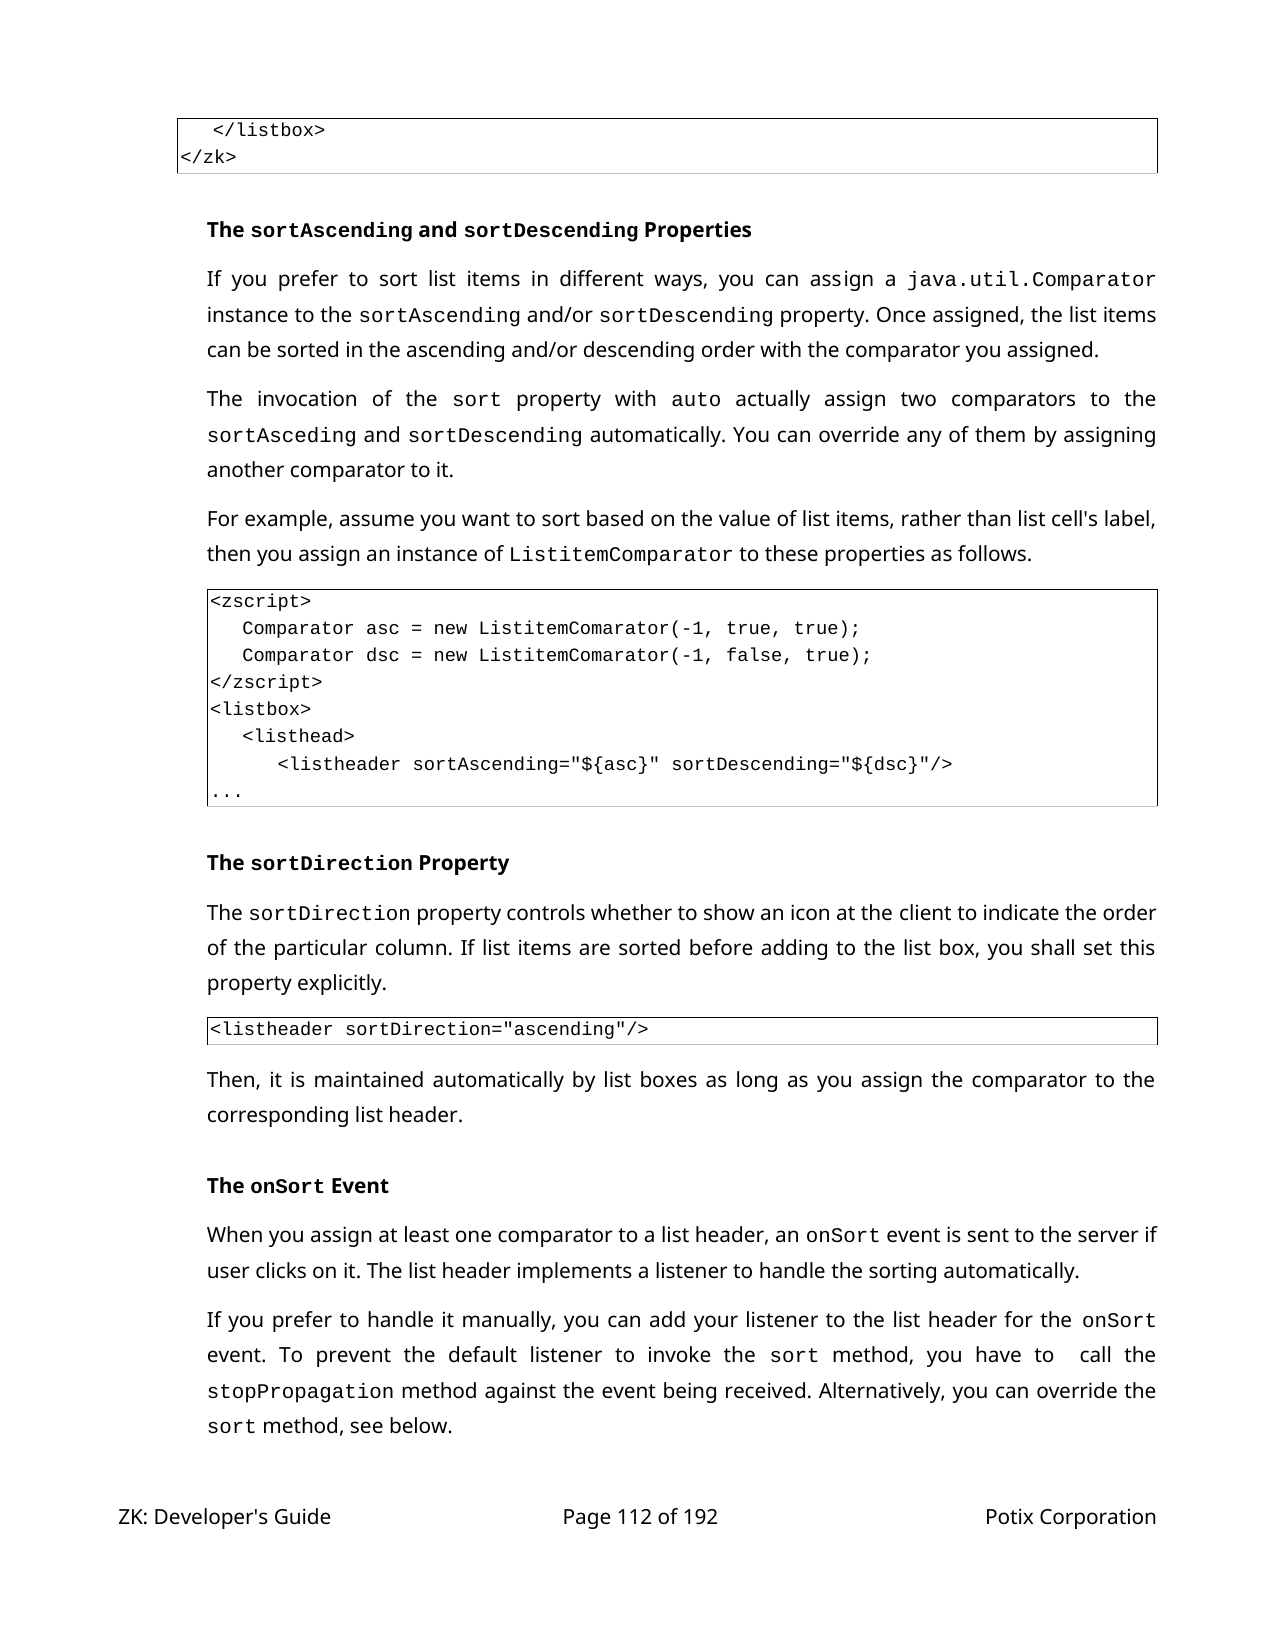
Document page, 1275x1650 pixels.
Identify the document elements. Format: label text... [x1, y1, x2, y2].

text <listhead> [208, 724, 1157, 749]
text <listheader sortDirection="ascending"/> [208, 1018, 1157, 1044]
text <listbox> [208, 697, 1157, 721]
text </zk> [178, 145, 1157, 173]
subtitle The sortAscending and sortDescending Properties [207, 215, 1157, 244]
subtitle The onSort Event [207, 1171, 1157, 1200]
text <listheader sortAscending="${asc}" sortDescending="${dsc}"/> [208, 752, 1157, 776]
text Comparator dsc = new ListitemComarator(-1, false, true); [208, 643, 1157, 667]
text For example, assume you want to sort based on the value of list items, rather than list cell's label, then you assign an instance of ListitemComparator to these properties as follows. [207, 504, 1157, 568]
text <zscript> [208, 590, 1157, 613]
text </zscript> [208, 670, 1157, 694]
text Then, it is maintained automatically by list boxes as long as you assign the comparator to the corresponding list header. [207, 1065, 1157, 1129]
text The sortDirection property controls whether to show an icon at the client to indicate the order of the particular column. If list items are sorted before adding to the list box, you shall set this property explicitly. [207, 898, 1157, 997]
text If you prefer to sort list items in different ways, you can assign a java.util.Comparator instance to the sortAscending and/or sortDescending property. Once assigned, the list items can be sorted in the ascending and/or descending order with the comparator you assigned. [207, 264, 1157, 363]
text The invocation of the sort property with auto actually assign two comparators to the sortAsceding and sortDescending automatically. You can override any of them by assigning another comparator to it. [207, 384, 1157, 483]
text If you prefer to handle it manually, you can add your listener to the list header for the onSort event. To prevent the default listener to invoke the sort method, you have to call the stopPropagation method against the event being received. Alternatively, you can override the sort method, see below. [207, 1305, 1157, 1440]
text ... [208, 779, 1157, 806]
text </listbox> [178, 119, 1157, 142]
text When you assign at least one comparator to a list header, an onSort event is sent to the server if user clicks on it. The list header implements a listener to handle the sorting automatically. [207, 1220, 1157, 1284]
subtitle The sortDirection Property [207, 848, 1157, 877]
text Comparator asc = new ListitemComarator(-1, true, true); [208, 616, 1157, 640]
